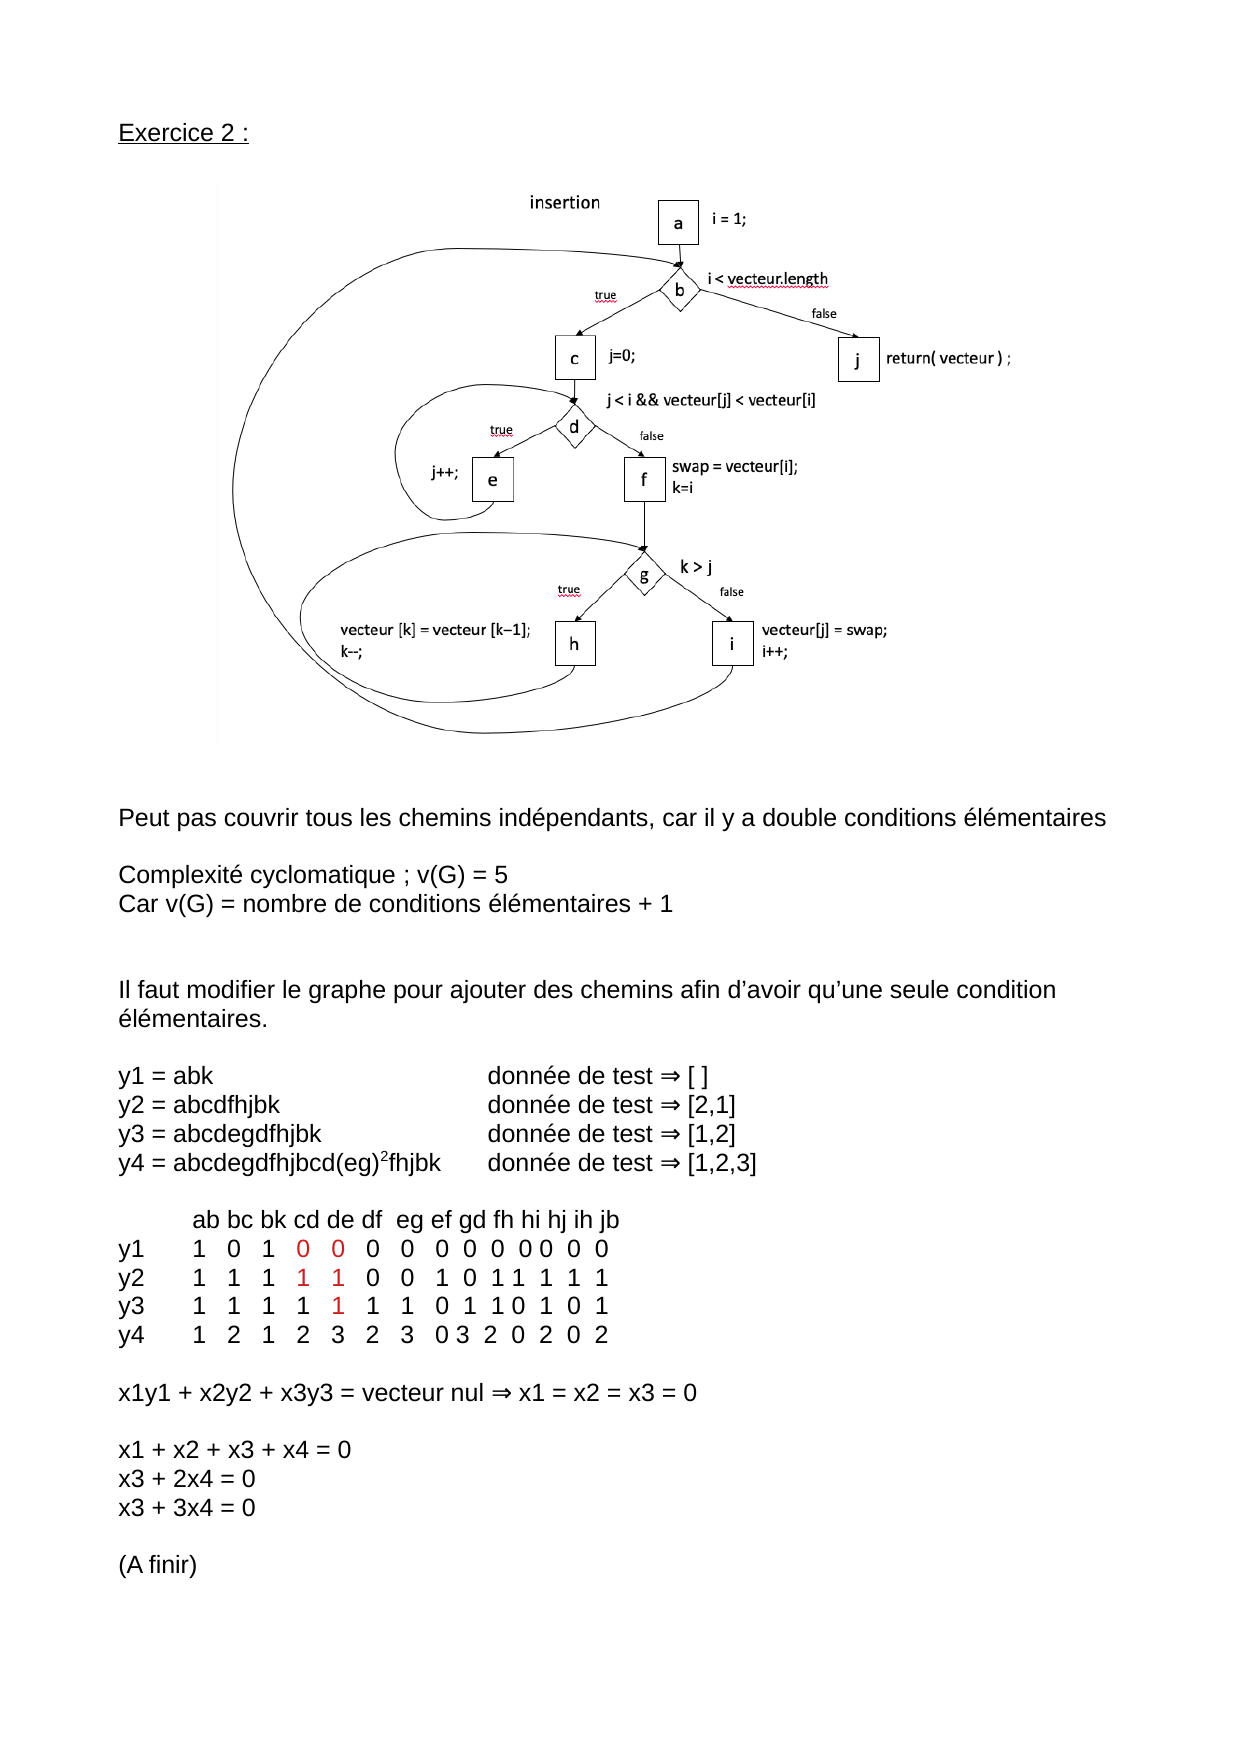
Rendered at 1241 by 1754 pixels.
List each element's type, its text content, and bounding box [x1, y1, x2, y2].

text x3 + 2x4 = 0 [118, 1464, 1122, 1492]
text y3 = abcdegdfhjbk donnée de test ⇒ [1,2] [118, 1119, 1122, 1147]
picture [217, 181, 1023, 745]
text x3 + 3x4 = 0 [118, 1492, 1122, 1521]
text y3 1 1 1 1 1 1 1 0 1 1 0 1 0 1 [118, 1291, 1122, 1320]
text x1y1 + x2y2 + x3y3 = vecteur nul ⇒ x1 = x2 = x3 = 0 [118, 1377, 1122, 1406]
text y1 = abk donnée de test ⇒ [ ] [118, 1061, 1122, 1090]
text (A finir) [118, 1550, 1122, 1579]
text y2 1 1 1 1 1 0 0 1 0 1 1 1 1 1 [118, 1262, 1122, 1291]
text y4 1 2 1 2 3 2 3 0 3 2 0 2 0 2 [118, 1320, 1122, 1349]
text Il faut modifier le graphe pour ajouter des chemins afin d’avoir qu’une seule condition élémentaires. [118, 975, 1122, 1032]
text y1 1 0 1 0 0 0 0 0 0 0 0 0 0 0 [118, 1234, 1122, 1262]
text y2 = abcdfhjbk donnée de test ⇒ [2,1] [118, 1090, 1122, 1119]
text ab bc bk cd de df eg ef gd fh hi hj ih jb [118, 1205, 1122, 1234]
text Complexité cyclomatique ; v(G) = 5 [118, 860, 1122, 889]
text Exercice 2 : [118, 118, 1122, 147]
text Car v(G) = nombre de conditions élémentaires + 1 [118, 889, 1122, 917]
text y4 = abcdegdfhjbcd(eg)2fhjbk donnée de test ⇒ [1,2,3] [118, 1147, 1122, 1176]
text x1 + x2 + x3 + x4 = 0 [118, 1435, 1122, 1464]
text Peut pas couvrir tous les chemins indépendants, car il y a double conditions élémentaires [118, 802, 1122, 831]
